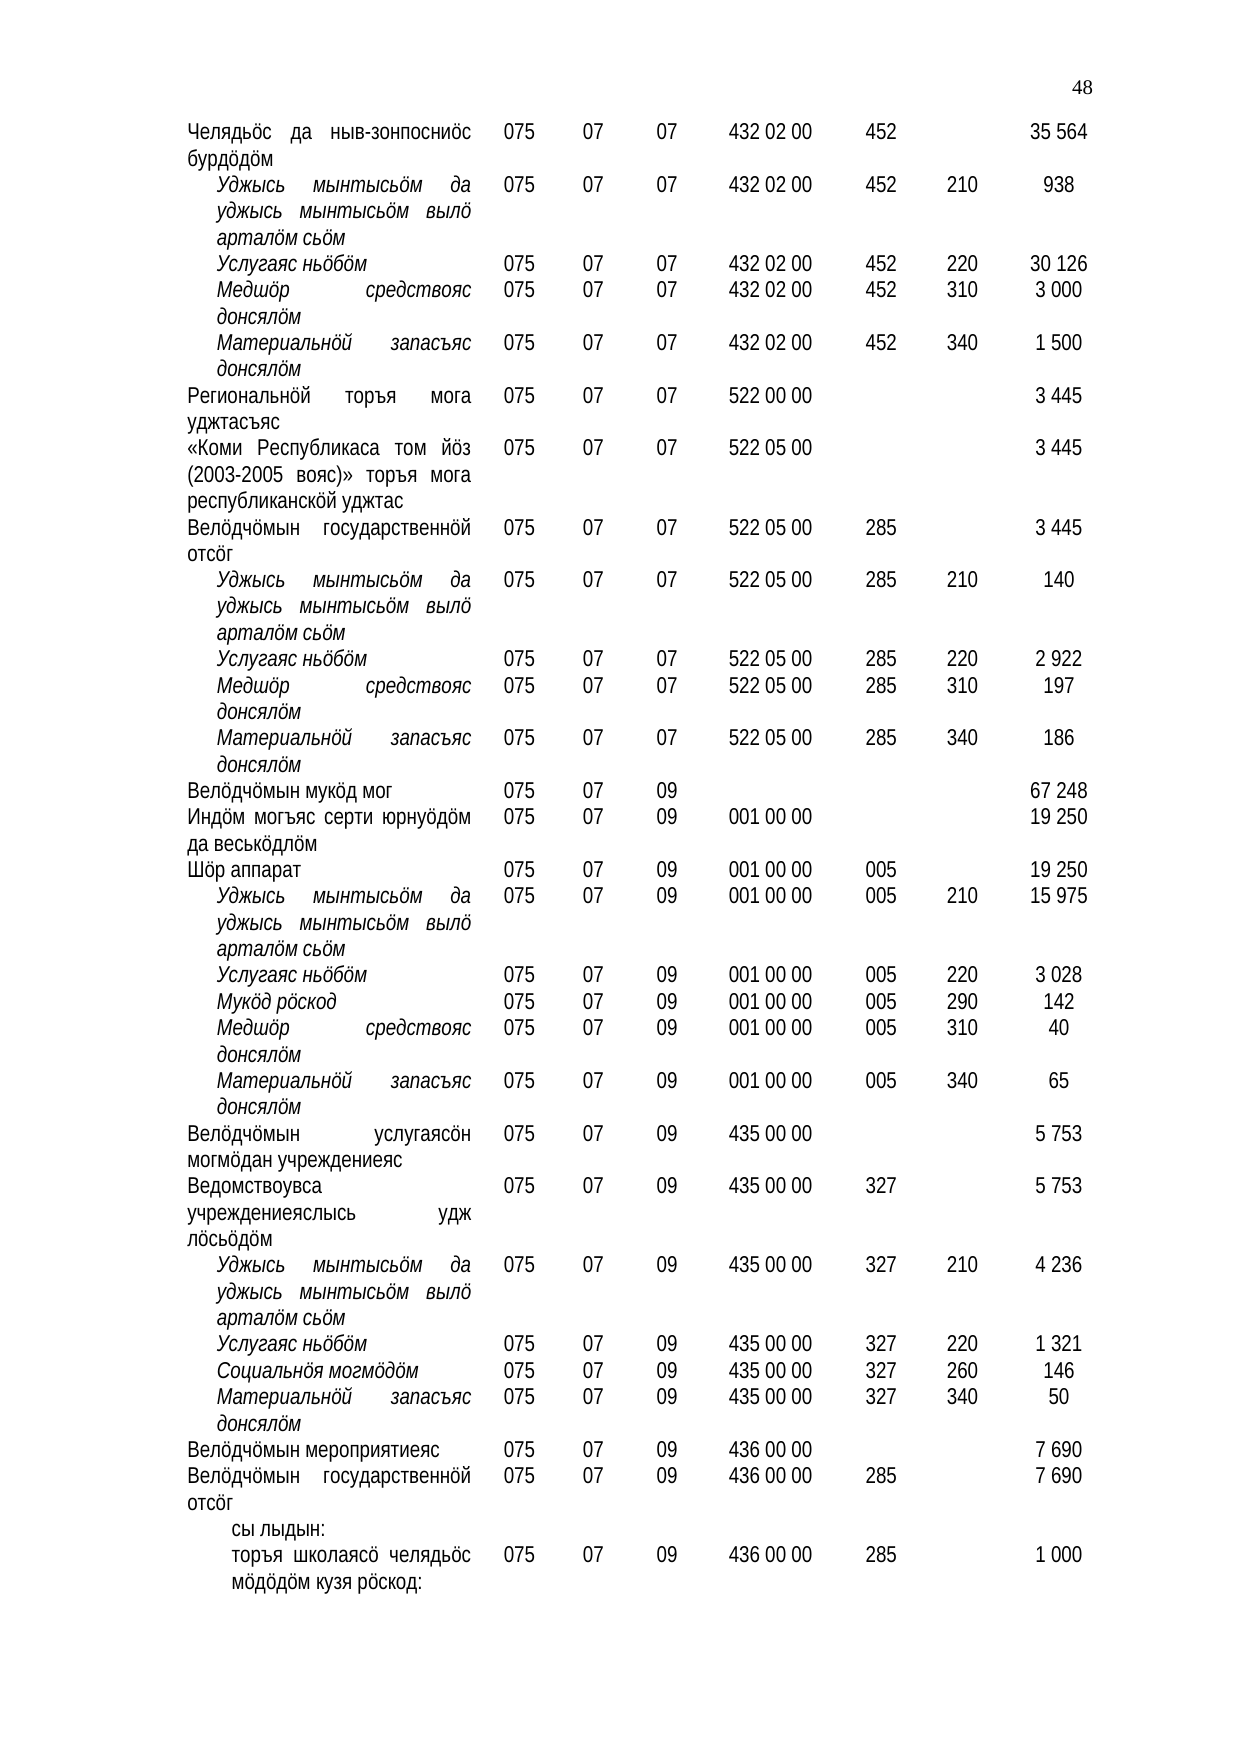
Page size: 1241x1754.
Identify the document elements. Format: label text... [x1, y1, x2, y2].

table_cell [1118, 1383, 1163, 1436]
table_cell 290 [925, 988, 999, 1014]
table_cell 075 [482, 329, 556, 382]
table_cell 07 [556, 329, 630, 382]
table_cell 005 [837, 988, 925, 1014]
table_cell 285 [837, 1541, 925, 1594]
table_cell 340 [925, 724, 999, 777]
table_cell сы лыдын: [176, 1515, 482, 1541]
table_cell [925, 118, 999, 171]
table_cell 35 564 [999, 118, 1118, 171]
table_cell 001 00 00 [704, 803, 837, 856]
table_cell [925, 434, 999, 513]
table_cell 7 690 [999, 1436, 1118, 1462]
table_cell 075 [482, 1330, 556, 1357]
table_cell 07 [556, 1014, 630, 1067]
table_cell 07 [556, 514, 630, 566]
table_cell 09 [630, 883, 704, 961]
table_cell 075 [482, 1541, 556, 1594]
table_cell 2 922 [999, 645, 1118, 672]
table_cell 07 [630, 250, 704, 276]
table_cell 07 [556, 803, 630, 856]
table_cell [482, 1515, 556, 1541]
table_cell 432 02 00 [704, 250, 837, 276]
table_cell Уджысь мынтысьöм да уджысь мынтысьöм вылö арталöм сьöм [176, 566, 482, 645]
table_cell 3 000 [999, 276, 1118, 329]
table_cell 07 [556, 1120, 630, 1172]
table_cell 452 [837, 118, 925, 171]
table_cell 432 02 00 [704, 276, 837, 329]
table_cell 07 [630, 118, 704, 171]
table_cell 522 05 00 [704, 434, 837, 513]
table_cell [837, 382, 925, 434]
table_cell [1118, 883, 1163, 961]
table_cell 4 236 [999, 1251, 1118, 1330]
table_cell 075 [482, 1067, 556, 1119]
table_cell 30 126 [999, 250, 1118, 276]
table_cell Уджысь мынтысьöм да уджысь мынтысьöм вылö арталöм сьöм [176, 171, 482, 250]
table_cell 09 [630, 1330, 704, 1357]
table_cell Велöдчöмын государственнöй отсöг [176, 514, 482, 566]
table_cell 1 321 [999, 1330, 1118, 1357]
table_cell 522 05 00 [704, 724, 837, 777]
table_cell 09 [630, 1357, 704, 1383]
table_cell 09 [630, 1172, 704, 1251]
table_cell 07 [556, 171, 630, 250]
table_cell 001 00 00 [704, 1014, 837, 1067]
table_cell [1118, 566, 1163, 645]
table_cell 07 [630, 645, 704, 672]
table_cell 07 [556, 961, 630, 988]
table_cell 07 [556, 672, 630, 724]
table_cell 146 [999, 1357, 1118, 1383]
table_cell 075 [482, 1172, 556, 1251]
table_cell Услугаяс ньöбöм [176, 1330, 482, 1357]
table_cell [1118, 118, 1163, 171]
table_cell Шöр аппарат [176, 856, 482, 882]
table_cell 075 [482, 1462, 556, 1515]
table_cell [1118, 1515, 1163, 1541]
table_cell 07 [556, 724, 630, 777]
table_cell 07 [556, 382, 630, 434]
table_cell Социальнöя могмöдöм [176, 1357, 482, 1383]
table_cell [925, 856, 999, 882]
table_cell [925, 1462, 999, 1515]
table_cell Материальнöй запасъяс донсялöм [176, 724, 482, 777]
table_cell 140 [999, 566, 1118, 645]
table_cell [925, 1436, 999, 1462]
table_cell 07 [556, 1172, 630, 1251]
table_cell 5 753 [999, 1120, 1118, 1172]
table_cell 07 [556, 1067, 630, 1119]
table_cell [1118, 961, 1163, 988]
table_cell 075 [482, 382, 556, 434]
table_cell Ведомствоувса учреждениеяслысь удж лöсьöдöм [176, 1172, 482, 1251]
table_cell 3 445 [999, 434, 1118, 513]
table_cell 07 [556, 777, 630, 803]
table_cell Медшöр средствояс донсялöм [176, 672, 482, 724]
table_cell 210 [925, 883, 999, 961]
table_cell 210 [925, 566, 999, 645]
table_cell [1118, 329, 1163, 382]
table_cell 075 [482, 1251, 556, 1330]
table_cell [1118, 803, 1163, 856]
table_cell [1118, 1462, 1163, 1515]
table_cell Велöдчöмын мукöд мог [176, 777, 482, 803]
table_cell 435 00 00 [704, 1172, 837, 1251]
table_cell Материальнöй запасъяс донсялöм [176, 1067, 482, 1119]
table_cell 09 [630, 1251, 704, 1330]
table_cell 327 [837, 1330, 925, 1357]
table_cell 075 [482, 777, 556, 803]
table_cell [1118, 1172, 1163, 1251]
table_cell 220 [925, 1330, 999, 1357]
table_cell 005 [837, 1067, 925, 1119]
table_cell [1118, 276, 1163, 329]
table_cell 340 [925, 1383, 999, 1436]
table_cell 07 [556, 1541, 630, 1594]
table_cell 075 [482, 645, 556, 672]
table_cell 09 [630, 1436, 704, 1462]
table_cell [630, 1515, 704, 1541]
table_cell 340 [925, 1067, 999, 1119]
table_cell 19 250 [999, 856, 1118, 882]
table_cell 075 [482, 724, 556, 777]
table_cell 07 [556, 434, 630, 513]
table_cell 07 [630, 724, 704, 777]
table_cell Услугаяс ньöбöм [176, 961, 482, 988]
table_cell 7 690 [999, 1462, 1118, 1515]
table_cell 09 [630, 961, 704, 988]
table_cell 005 [837, 856, 925, 882]
table_cell [925, 382, 999, 434]
table_cell 09 [630, 1067, 704, 1119]
table_cell [1118, 1014, 1163, 1067]
table_cell [1118, 171, 1163, 250]
table_cell 65 [999, 1067, 1118, 1119]
table_cell [1118, 1120, 1163, 1172]
table_cell 5 753 [999, 1172, 1118, 1251]
table_cell [925, 514, 999, 566]
table_cell 285 [837, 724, 925, 777]
table_cell 07 [630, 276, 704, 329]
table_cell Велöдчöмын услугаясöн могмöдан учреждениеяс [176, 1120, 482, 1172]
table_cell 001 00 00 [704, 883, 837, 961]
table_cell [925, 777, 999, 803]
table_cell Уджысь мынтысьöм да уджысь мынтысьöм вылö арталöм сьöм [176, 883, 482, 961]
table_cell 435 00 00 [704, 1357, 837, 1383]
table_cell 075 [482, 566, 556, 645]
table_cell 075 [482, 672, 556, 724]
table_cell 075 [482, 250, 556, 276]
table_cell 07 [630, 566, 704, 645]
table_cell [1118, 672, 1163, 724]
table_cell 07 [556, 883, 630, 961]
table_cell 075 [482, 988, 556, 1014]
table_cell [1118, 382, 1163, 434]
table_cell 452 [837, 329, 925, 382]
table_cell 435 00 00 [704, 1251, 837, 1330]
table_cell 07 [556, 118, 630, 171]
table_cell 1 000 [999, 1541, 1118, 1594]
table_cell 07 [630, 171, 704, 250]
table_cell 522 00 00 [704, 382, 837, 434]
table_cell 09 [630, 1541, 704, 1594]
table_cell 07 [630, 672, 704, 724]
table_cell 15 975 [999, 883, 1118, 961]
table_cell [837, 1120, 925, 1172]
table_cell 436 00 00 [704, 1462, 837, 1515]
table_cell [1118, 856, 1163, 882]
table_cell 075 [482, 1357, 556, 1383]
table_cell 075 [482, 883, 556, 961]
table_cell [1118, 1436, 1163, 1462]
table_cell 09 [630, 777, 704, 803]
table_cell 436 00 00 [704, 1541, 837, 1594]
table_cell 001 00 00 [704, 961, 837, 988]
table_cell 07 [556, 1251, 630, 1330]
table_cell 3 445 [999, 382, 1118, 434]
table_cell 075 [482, 118, 556, 171]
table_cell 285 [837, 566, 925, 645]
table_cell [1118, 645, 1163, 672]
table_cell 327 [837, 1383, 925, 1436]
table_cell 07 [556, 250, 630, 276]
table_cell [1118, 1330, 1163, 1357]
table_cell [1118, 1067, 1163, 1119]
table_cell 285 [837, 1462, 925, 1515]
table_cell [925, 803, 999, 856]
table_cell Медшöр средствояс донсялöм [176, 1014, 482, 1067]
table_cell 005 [837, 1014, 925, 1067]
table_cell [925, 1172, 999, 1251]
table_cell 001 00 00 [704, 856, 837, 882]
table_cell Велöдчöмын государственнöй отсöг [176, 1462, 482, 1515]
table_cell Услугаяс ньöбöм [176, 250, 482, 276]
table_cell [1118, 250, 1163, 276]
table_cell 07 [556, 1462, 630, 1515]
table_cell [837, 1515, 925, 1541]
table_cell Медшöр средствояс донсялöм [176, 276, 482, 329]
table_cell 001 00 00 [704, 1067, 837, 1119]
table_cell 07 [630, 434, 704, 513]
table_cell 07 [556, 988, 630, 1014]
table_cell 340 [925, 329, 999, 382]
table_cell 09 [630, 1120, 704, 1172]
table_cell [1118, 724, 1163, 777]
table_cell [837, 1436, 925, 1462]
table_cell 522 05 00 [704, 645, 837, 672]
table_cell 142 [999, 988, 1118, 1014]
table_cell Региональнöй торъя мога уджтасъяс [176, 382, 482, 434]
table_cell [837, 434, 925, 513]
table_cell 186 [999, 724, 1118, 777]
table_cell [704, 777, 837, 803]
table_cell 07 [556, 276, 630, 329]
table_cell [1118, 1541, 1163, 1594]
table_cell 220 [925, 961, 999, 988]
table_cell 001 00 00 [704, 988, 837, 1014]
table_cell 005 [837, 961, 925, 988]
table_cell 452 [837, 250, 925, 276]
table_cell 327 [837, 1251, 925, 1330]
table_cell 522 05 00 [704, 566, 837, 645]
table_cell 09 [630, 988, 704, 1014]
table_cell [1118, 1251, 1163, 1330]
table_cell 522 05 00 [704, 672, 837, 724]
table_cell 075 [482, 1436, 556, 1462]
table_cell Материальнöй запасъяс донсялöм [176, 1383, 482, 1436]
table_cell 075 [482, 276, 556, 329]
table_cell 075 [482, 1120, 556, 1172]
table_cell 285 [837, 672, 925, 724]
table_cell 3 445 [999, 514, 1118, 566]
table_cell [925, 1120, 999, 1172]
table_cell [704, 1515, 837, 1541]
table_cell 40 [999, 1014, 1118, 1067]
table_cell [925, 1541, 999, 1594]
table_cell 327 [837, 1172, 925, 1251]
table_cell 452 [837, 276, 925, 329]
table_cell 67 248 [999, 777, 1118, 803]
table_cell 07 [556, 1330, 630, 1357]
table_cell 285 [837, 514, 925, 566]
table_cell 938 [999, 171, 1118, 250]
table_cell 435 00 00 [704, 1120, 837, 1172]
table_cell Материальнöй запасъяс донсялöм [176, 329, 482, 382]
table_cell [1118, 514, 1163, 566]
table_cell [556, 1515, 630, 1541]
table_cell 220 [925, 250, 999, 276]
table_cell 210 [925, 171, 999, 250]
table_cell торъя школаясö челядьöс мöдöдöм кузя рöскод: [176, 1541, 482, 1594]
table_cell 3 028 [999, 961, 1118, 988]
table_cell 435 00 00 [704, 1383, 837, 1436]
table_cell 432 02 00 [704, 329, 837, 382]
table_cell 09 [630, 1383, 704, 1436]
table_cell Индöм могъяс серти юрнуöдöм да веськöдлöм [176, 803, 482, 856]
table_cell [1118, 777, 1163, 803]
table_cell 50 [999, 1383, 1118, 1436]
table_cell 09 [630, 856, 704, 882]
table_cell [837, 777, 925, 803]
table_cell 260 [925, 1357, 999, 1383]
table_cell Велöдчöмын мероприятиеяс [176, 1436, 482, 1462]
table_cell 07 [630, 382, 704, 434]
table_cell 19 250 [999, 803, 1118, 856]
table_cell 07 [630, 329, 704, 382]
table_cell [837, 803, 925, 856]
table_cell 075 [482, 171, 556, 250]
table_cell 07 [556, 645, 630, 672]
table_cell 435 00 00 [704, 1330, 837, 1357]
table_cell 075 [482, 803, 556, 856]
table_cell 522 05 00 [704, 514, 837, 566]
table_cell Мукöд рöскод [176, 988, 482, 1014]
table_cell 075 [482, 856, 556, 882]
table_cell 1 500 [999, 329, 1118, 382]
table_cell 07 [556, 566, 630, 645]
table_cell 432 02 00 [704, 171, 837, 250]
table_cell 005 [837, 883, 925, 961]
table_cell [1118, 434, 1163, 513]
table_cell 09 [630, 1014, 704, 1067]
table_cell 075 [482, 514, 556, 566]
table_cell [1118, 988, 1163, 1014]
table_cell [999, 1515, 1118, 1541]
table_cell 075 [482, 1383, 556, 1436]
table_cell 075 [482, 434, 556, 513]
table_cell 210 [925, 1251, 999, 1330]
table_cell 075 [482, 1014, 556, 1067]
table_cell 436 00 00 [704, 1436, 837, 1462]
table_cell 197 [999, 672, 1118, 724]
table_cell 09 [630, 803, 704, 856]
table_cell 285 [837, 645, 925, 672]
table_cell 07 [556, 1436, 630, 1462]
table_cell 07 [556, 1383, 630, 1436]
table_cell 07 [556, 1357, 630, 1383]
table_cell [1118, 1357, 1163, 1383]
table_cell 220 [925, 645, 999, 672]
table_cell 07 [556, 856, 630, 882]
table_cell Услугаяс ньöбöм [176, 645, 482, 672]
table_cell 075 [482, 961, 556, 988]
table_cell 310 [925, 276, 999, 329]
table_cell Челядьöс да ныв-зонпосниöс бурдöдöм [176, 118, 482, 171]
table_cell 09 [630, 1462, 704, 1515]
table_cell «Коми Республикаса том йöз (2003-2005 вояс)» торъя мога республиканскöй уджтас [176, 434, 482, 513]
table_cell 310 [925, 672, 999, 724]
table_cell Уджысь мынтысьöм да уджысь мынтысьöм вылö арталöм сьöм [176, 1251, 482, 1330]
table_cell 07 [630, 514, 704, 566]
table_cell 432 02 00 [704, 118, 837, 171]
table_cell 327 [837, 1357, 925, 1383]
table_cell 310 [925, 1014, 999, 1067]
table_cell 452 [837, 171, 925, 250]
table_cell [925, 1515, 999, 1541]
